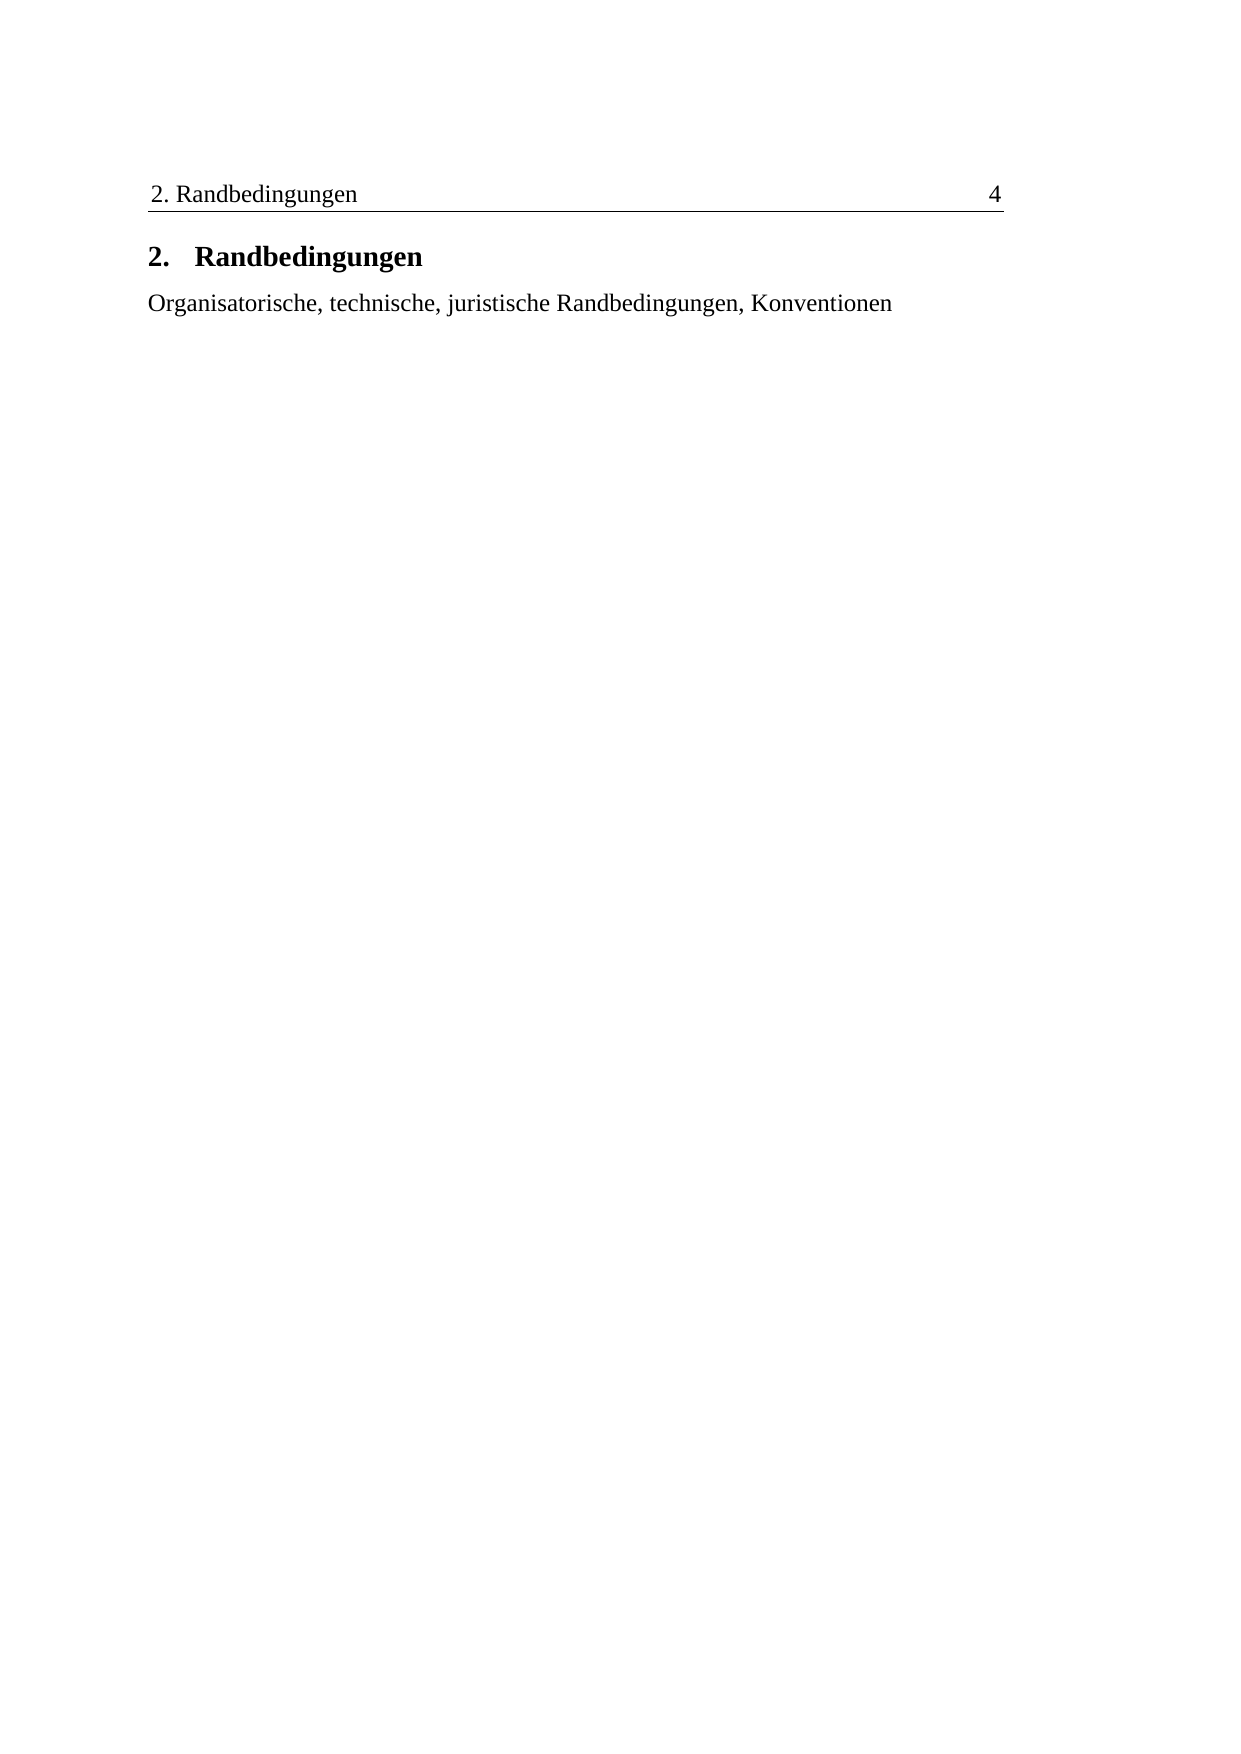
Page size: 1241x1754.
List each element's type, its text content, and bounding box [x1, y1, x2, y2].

subtitle Randbedingungen [148, 240, 1004, 273]
text Organisatorische, technische, juristische Randbedingungen, Konventionen [148, 289, 1004, 316]
